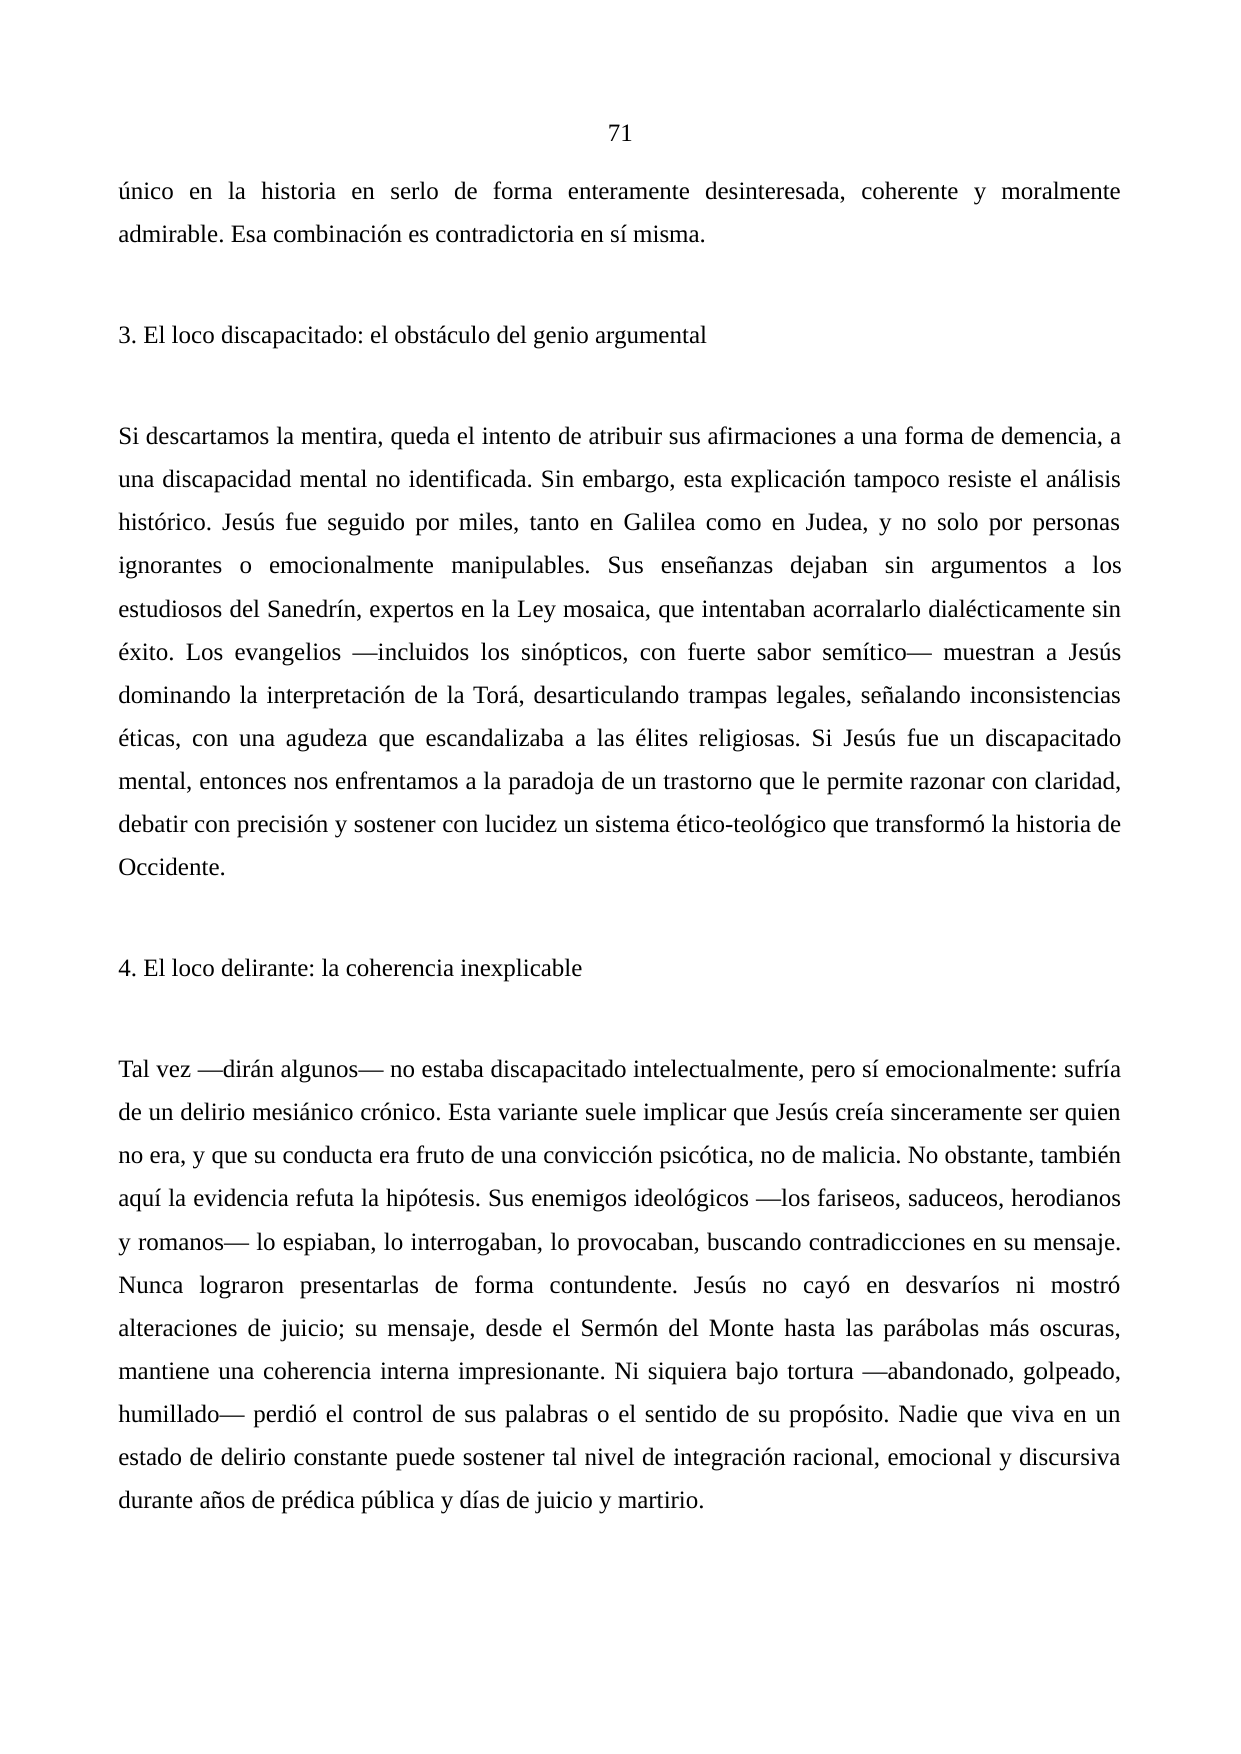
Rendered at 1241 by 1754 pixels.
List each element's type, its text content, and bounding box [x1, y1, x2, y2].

text 3. El loco discapacitado: el obstáculo del genio argumental [118, 320, 1122, 349]
text único en la historia en serlo de forma enteramente desinteresada, coherente y moralmente admirable. Esa combinación es contradictoria en sí misma. [118, 176, 1122, 248]
text Tal vez —dirán algunos— no estaba discapacitado intelectualmente, pero sí emocionalmente: sufría de un delirio mesiánico crónico. Esta variante suele implicar que Jesús creía sinceramente ser quien no era, y que su conducta era fruto de una convicción psicótica, no de malicia. No obstante, también aquí la evidencia refuta la hipótesis. Sus enemigos ideológicos —los fariseos, saduceos, herodianos y romanos— lo espiaban, lo interrogaban, lo provocaban, buscando contradicciones en su mensaje. Nunca lograron presentarlas de forma contundente. Jesús no cayó en desvaríos ni mostró alteraciones de juicio; su mensaje, desde el Sermón del Monte hasta las parábolas más oscuras, mantiene una coherencia interna impresionante. Ni siquiera bajo tortura —abandonado, golpeado, humillado— perdió el control de sus palabras o el sentido de su propósito. Nadie que viva en un estado de delirio constante puede sostener tal nivel de integración racional, emocional y discursiva durante años de prédica pública y días de juicio y martirio. [118, 1054, 1122, 1514]
text 4. El loco delirante: la coherencia inexplicable [118, 953, 1122, 982]
text Si descartamos la mentira, queda el intento de atribuir sus afirmaciones a una forma de demencia, a una discapacidad mental no identificada. Sin embargo, esta explicación tampoco resiste el análisis histórico. Jesús fue seguido por miles, tanto en Galilea como en Judea, y no solo por personas ignorantes o emocionalmente manipulables. Sus enseñanzas dejaban sin argumentos a los estudiosos del Sanedrín, expertos en la Ley mosaica, que intentaban acorralarlo dialécticamente sin éxito. Los evangelios —incluidos los sinópticos, con fuerte sabor semítico— muestran a Jesús dominando la interpretación de la Torá, desarticulando trampas legales, señalando inconsistencias éticas, con una agudeza que escandalizaba a las élites religiosas. Si Jesús fue un discapacitado mental, entonces nos enfrentamos a la paradoja de un trastorno que le permite razonar con claridad, debatir con precisión y sostener con lucidez un sistema ético-teológico que transformó la historia de Occidente. [118, 421, 1122, 881]
